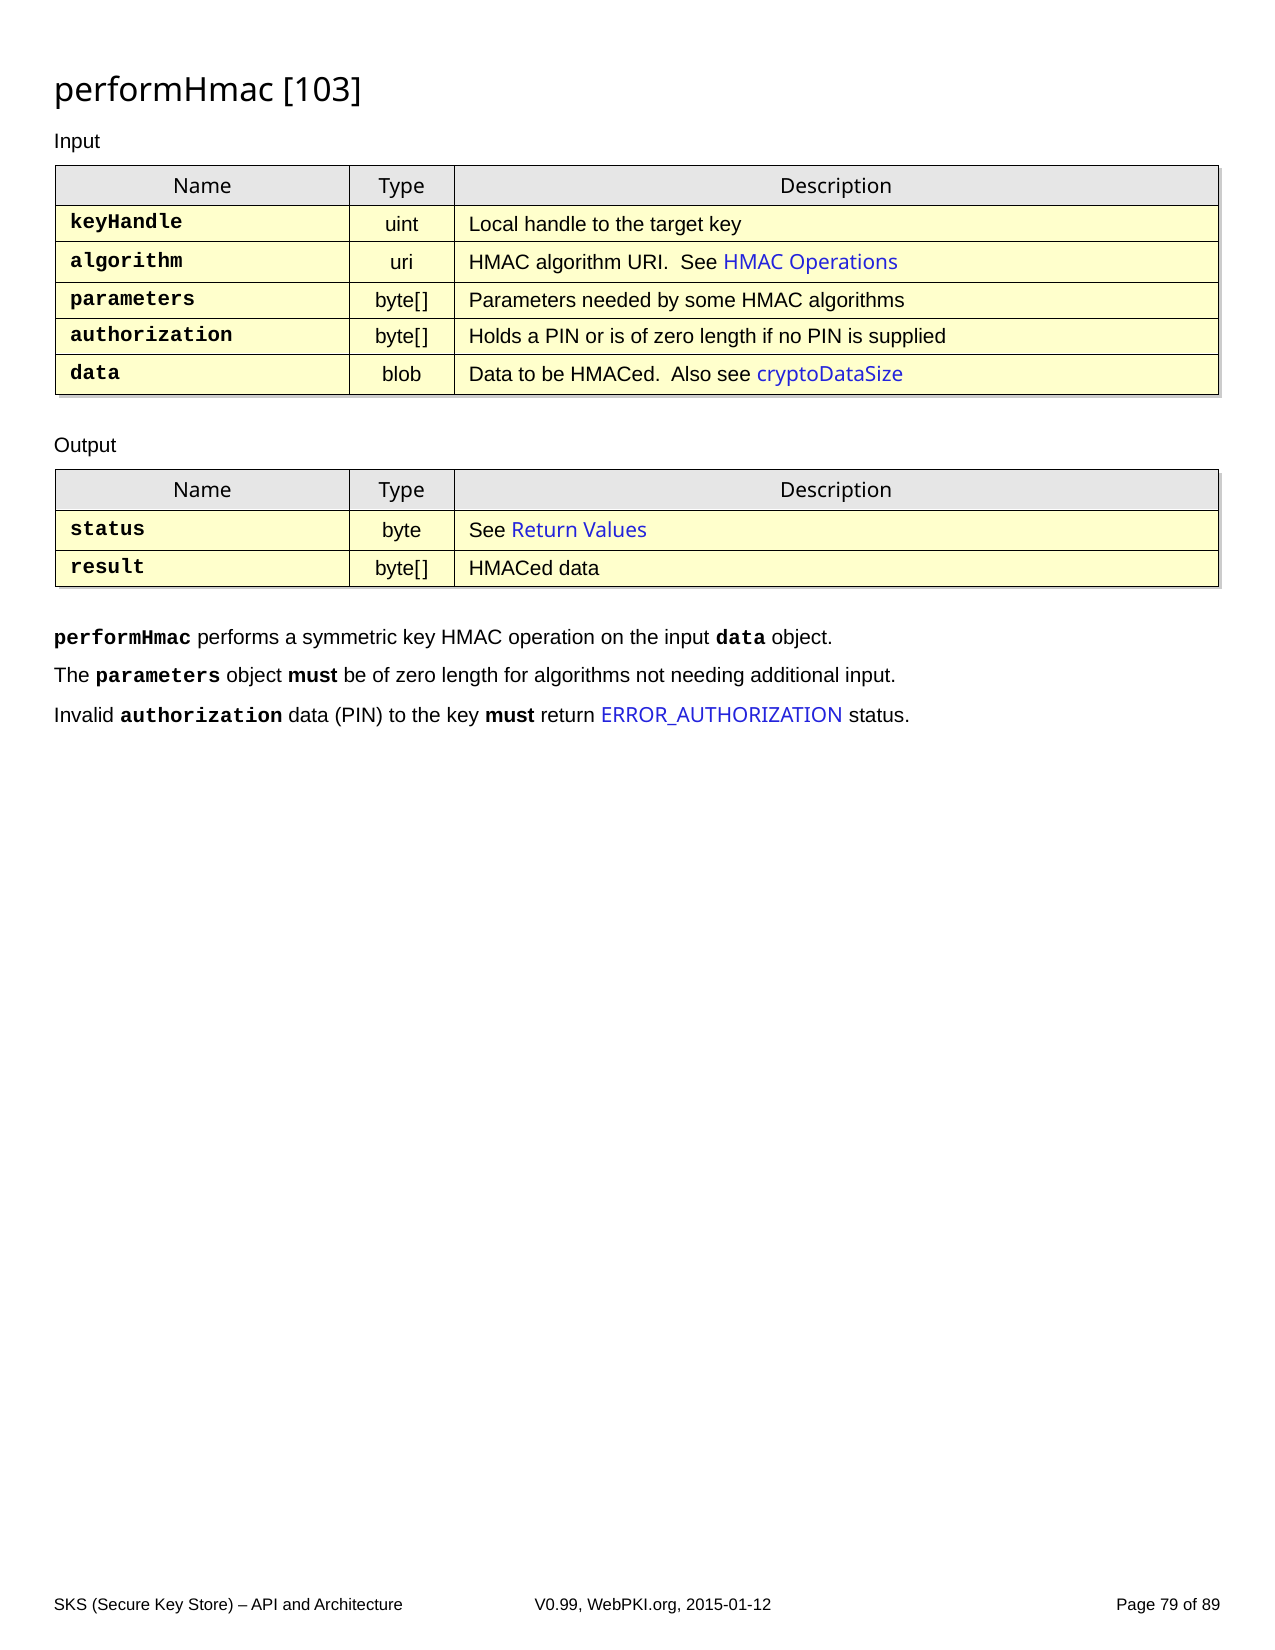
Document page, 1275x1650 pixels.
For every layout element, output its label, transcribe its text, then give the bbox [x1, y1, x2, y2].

table_cell result [56, 551, 349, 586]
text Invalid authorization data (PIN) to the key must return ERROR_AUTHORIZATION status. [54, 700, 1221, 729]
table_header Description [455, 166, 1218, 205]
table_cell HMAC algorithm URI. See HMAC Operations ‎ [455, 242, 1218, 282]
table_cell parameters [56, 283, 349, 318]
table_header Name [56, 470, 349, 509]
table_cell status [56, 511, 349, 550]
table_cell Local handle to the target key [455, 206, 1218, 241]
table_cell See Return Values [455, 511, 1218, 550]
text performHmac performs a symmetric key HMAC operation on the input data object. [54, 625, 1221, 651]
table_cell algorithm [56, 242, 349, 282]
text The parameters object must be of zero length for algorithms not needing additional input. [54, 663, 1221, 689]
table_header Type [350, 166, 454, 205]
table_cell byte [350, 511, 454, 550]
table_cell data [56, 355, 349, 394]
table_cell byte⁮[ ] [350, 319, 454, 353]
table_header Name [56, 166, 349, 205]
table_cell uint [350, 206, 454, 241]
subtitle performHmac [103] [54, 66, 1221, 111]
table_cell byte⁮[ ] [350, 283, 454, 318]
table_cell HMACed data [455, 551, 1218, 586]
table_cell Data to be HMACed. Also see cryptoDataSize [455, 355, 1218, 394]
table_cell byte⁮[ ] [350, 551, 454, 586]
table_cell Holds a PIN or is of zero length if no PIN is supplied [455, 319, 1218, 353]
text Output [54, 433, 1221, 457]
table_cell uri [350, 242, 454, 282]
table_header Type [350, 470, 454, 509]
table_cell Parameters needed by some HMAC algorithms [455, 283, 1218, 318]
table_cell blob [350, 355, 454, 394]
text Input [54, 129, 1221, 153]
table_header Description [455, 470, 1218, 509]
table_cell keyHandle [56, 206, 349, 241]
table_cell authorization [56, 319, 349, 353]
